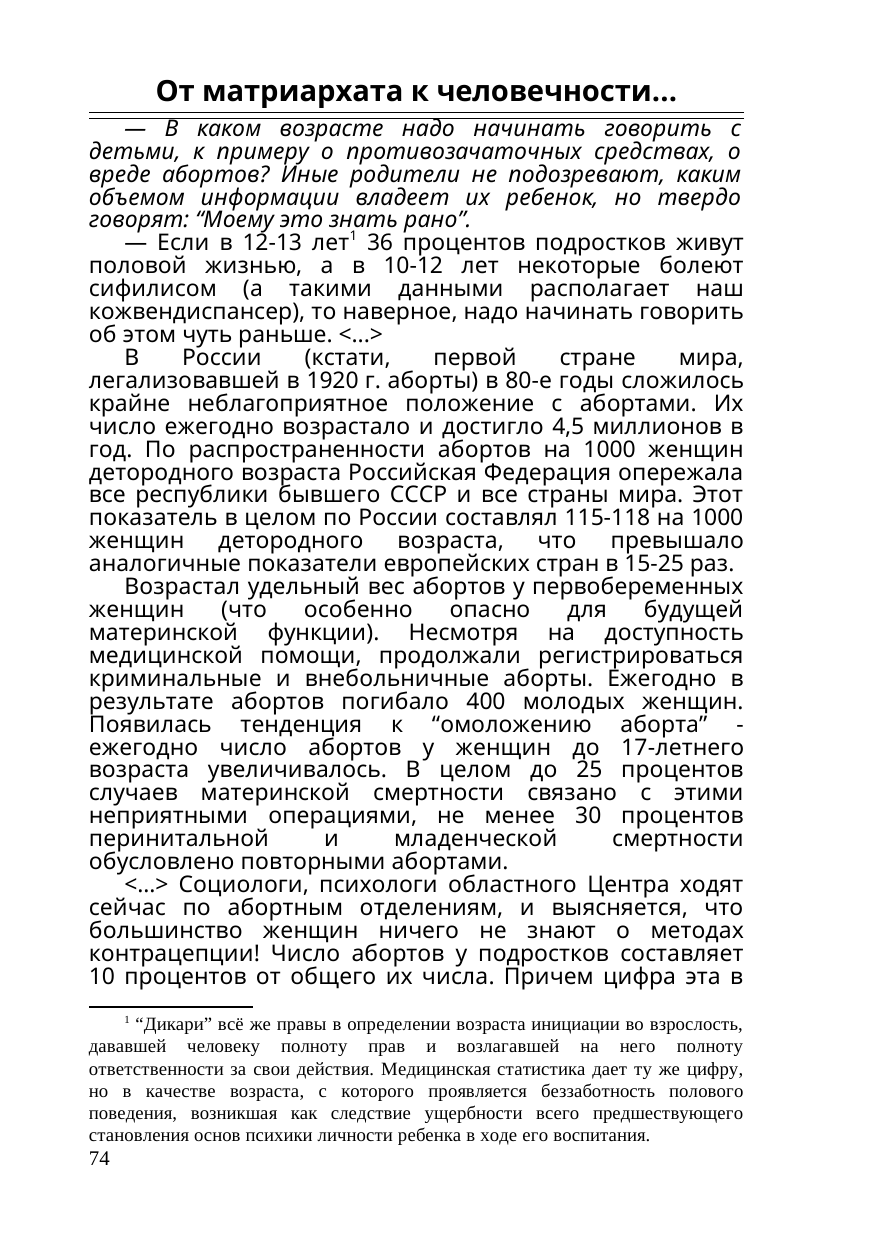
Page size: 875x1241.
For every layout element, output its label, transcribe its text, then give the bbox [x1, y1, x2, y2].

text — Если в 12-13 лет 36 процентов подростков живут половой жизнью, а в 10-12 лет некоторые болеют сифилисом (а такими данными располагает наш кожвендиспансер), то наверное, надо начинать говорить об этом чуть раньше. <...> [89, 232, 744, 347]
text — В каком возрасте надо начинать говорить с детьми, к примеру о противозачаточных средствах, о вреде абортов? Иные родители не подозревают, каким объемом информации владеет их ребенок, но твердо говорят: “Моему это знать рано”. [89, 119, 744, 232]
text <...> Социологи, психологи областного Центра ходят сейчас по абортным отделениям, и выясняется, что большинство женщин ничего не знают о методах контрацепции! Число абортов у подростков составляет 10 процентов от общего их числа. Причем цифра эта в [89, 874, 744, 989]
text “Дикари” всё же правы в определении возраста инициации во взрослость, дававшей человеку полноту прав и возлагавшей на него полноту ответственности за свои действия. Медицинская статистика дает ту же цифру, но в качестве возраста, с которого проявляется беззаботность полового поведения, возникшая как следствие ущербности всего предшествующего становления основ психики личности ребенка в ходе его воспитания. [89, 1013, 744, 1145]
text Возрастал удельный вес абортов у первобеременных женщин (что особенно опасно для будущей материнской функции). Несмотря на доступность медицинской помощи, продолжали регистрироваться криминальные и внебольничные аборты. Ежегодно в результате абортов погибало 400 молодых женщин. Появилась тенденция к “омоложению аборта” - ежегодно число абортов у женщин до 17‑летнего возраста увеличивалось. В целом до 25 процентов случаев материнской смертности связано с этими неприятными операциями, не менее 30 процентов перинитальной и младенческой смертности обусловлено повторными абортами. [89, 576, 744, 874]
text В России (кстати, первой стране мира, легализовавшей в 1920 г. аборты) в 80‑е годы сложилось крайне неблагоприятное положение с абортами. Их число ежегодно возрастало и достигло 4,5 миллионов в год. По распространенности абортов на 1000 женщин детородного возраста Российская Федерация опережала все республики бывшего СССР и все страны мира. Этот показатель в целом по России составлял 115-118 на 1000 женщин детородного возраста, что превышало аналогичные показатели европейских стран в 15-25 раз. [89, 347, 744, 576]
